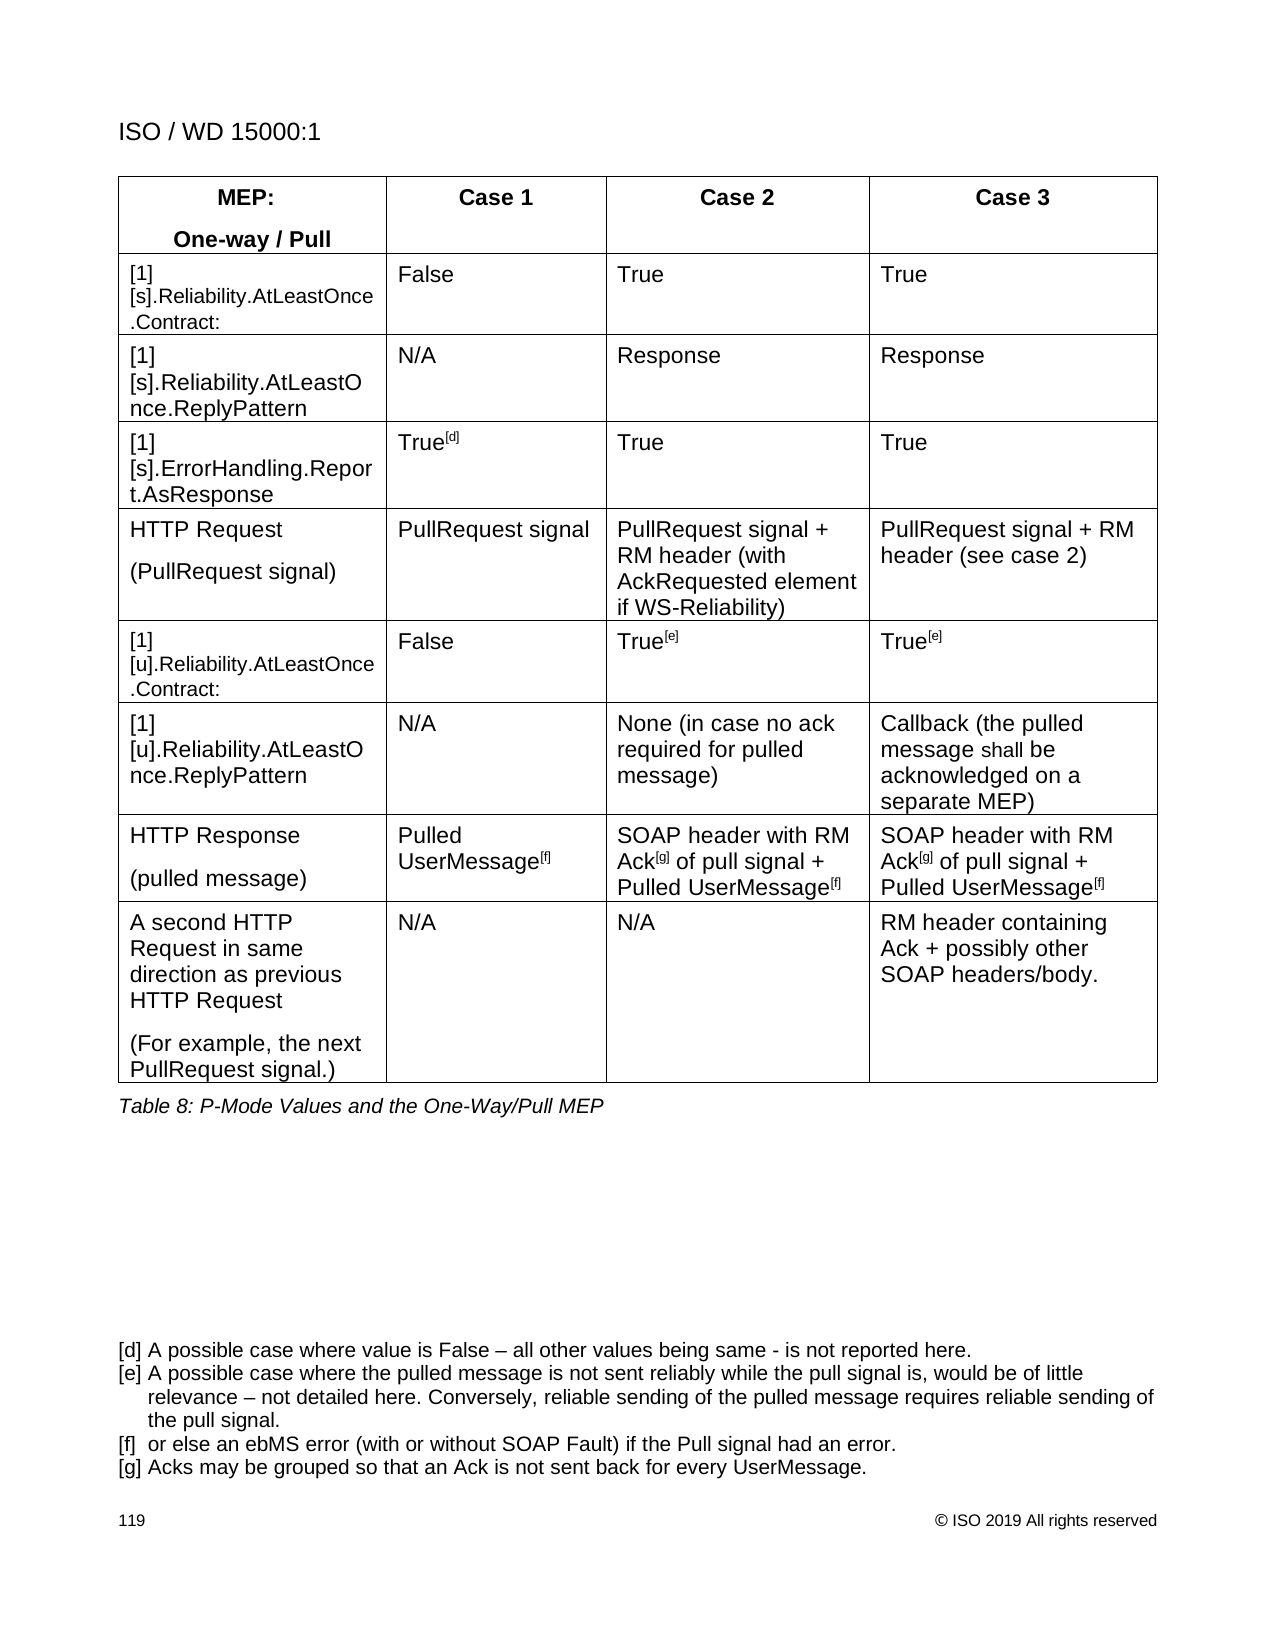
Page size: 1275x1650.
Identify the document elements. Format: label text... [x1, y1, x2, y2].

table_cell True [607, 254, 869, 334]
table_cell PullRequest signal [387, 509, 606, 620]
table_cell None (in case no ack required for pulled message) [607, 703, 869, 814]
table_cell HTTP Response (pulled message) [119, 815, 386, 901]
table_cell True [870, 254, 1157, 334]
table_cell N/A [387, 902, 606, 1082]
table_cell SOAP header with RM Ack[g] of pull signal + Pulled UserMessage[f] [870, 815, 1157, 901]
table_cell N/A [607, 902, 869, 1082]
table_cell SOAP header with RM Ack of pull signal + Pulled UserMessage[f] [607, 815, 869, 901]
table_cell HTTP Request (PullRequest signal) [119, 509, 386, 620]
table_cell [1][s].Reliability.AtLeastOnce.Contract: [119, 254, 386, 334]
table_cell False [387, 254, 606, 334]
table_cell RM header containing Ack + possibly other SOAP headers/body. [870, 902, 1157, 1082]
table_cell [1][s].ErrorHandling.Report.AsResponse [119, 422, 386, 508]
table_cell True [870, 422, 1157, 508]
table_cell PullRequest signal + RM header (with AckRequested element if WS-Reliability) [607, 509, 869, 620]
table_cell True [607, 621, 869, 702]
table_cell False [387, 621, 606, 702]
table_cell True [387, 422, 606, 508]
table_cell N/A [387, 703, 606, 814]
table_cell True [607, 422, 869, 508]
table_header Case 3 [870, 177, 1157, 253]
table_cell N/A [387, 335, 606, 421]
table_cell [1][s].Reliability.AtLeastOnce.ReplyPattern [119, 335, 386, 421]
table_cell Pulled UserMessage [387, 815, 606, 901]
table_cell True[e] [870, 621, 1157, 702]
table_cell A second HTTP Request in same direction as previous HTTP Request (For example, the next PullRequest signal.) [119, 902, 386, 1082]
table_cell PullRequest signal + RM header (see case 2) [870, 509, 1157, 620]
table_cell [1][u].Reliability.AtLeastOnce.ReplyPattern [119, 703, 386, 814]
table_cell Callback (the pulled message shall be acknowledged on a separate MEP) [870, 703, 1157, 814]
table_cell [1][u].Reliability.AtLeastOnce.Contract: [119, 621, 386, 702]
table_header Case 1 [387, 177, 606, 253]
table_cell Response [870, 335, 1157, 421]
table_header Case 2 [607, 177, 869, 253]
table_cell Response [607, 335, 869, 421]
text Table 8: P-Mode Values and the One-Way/Pull MEP [118, 1095, 1157, 1118]
table_header MEP: One-way / Pull [119, 177, 386, 253]
